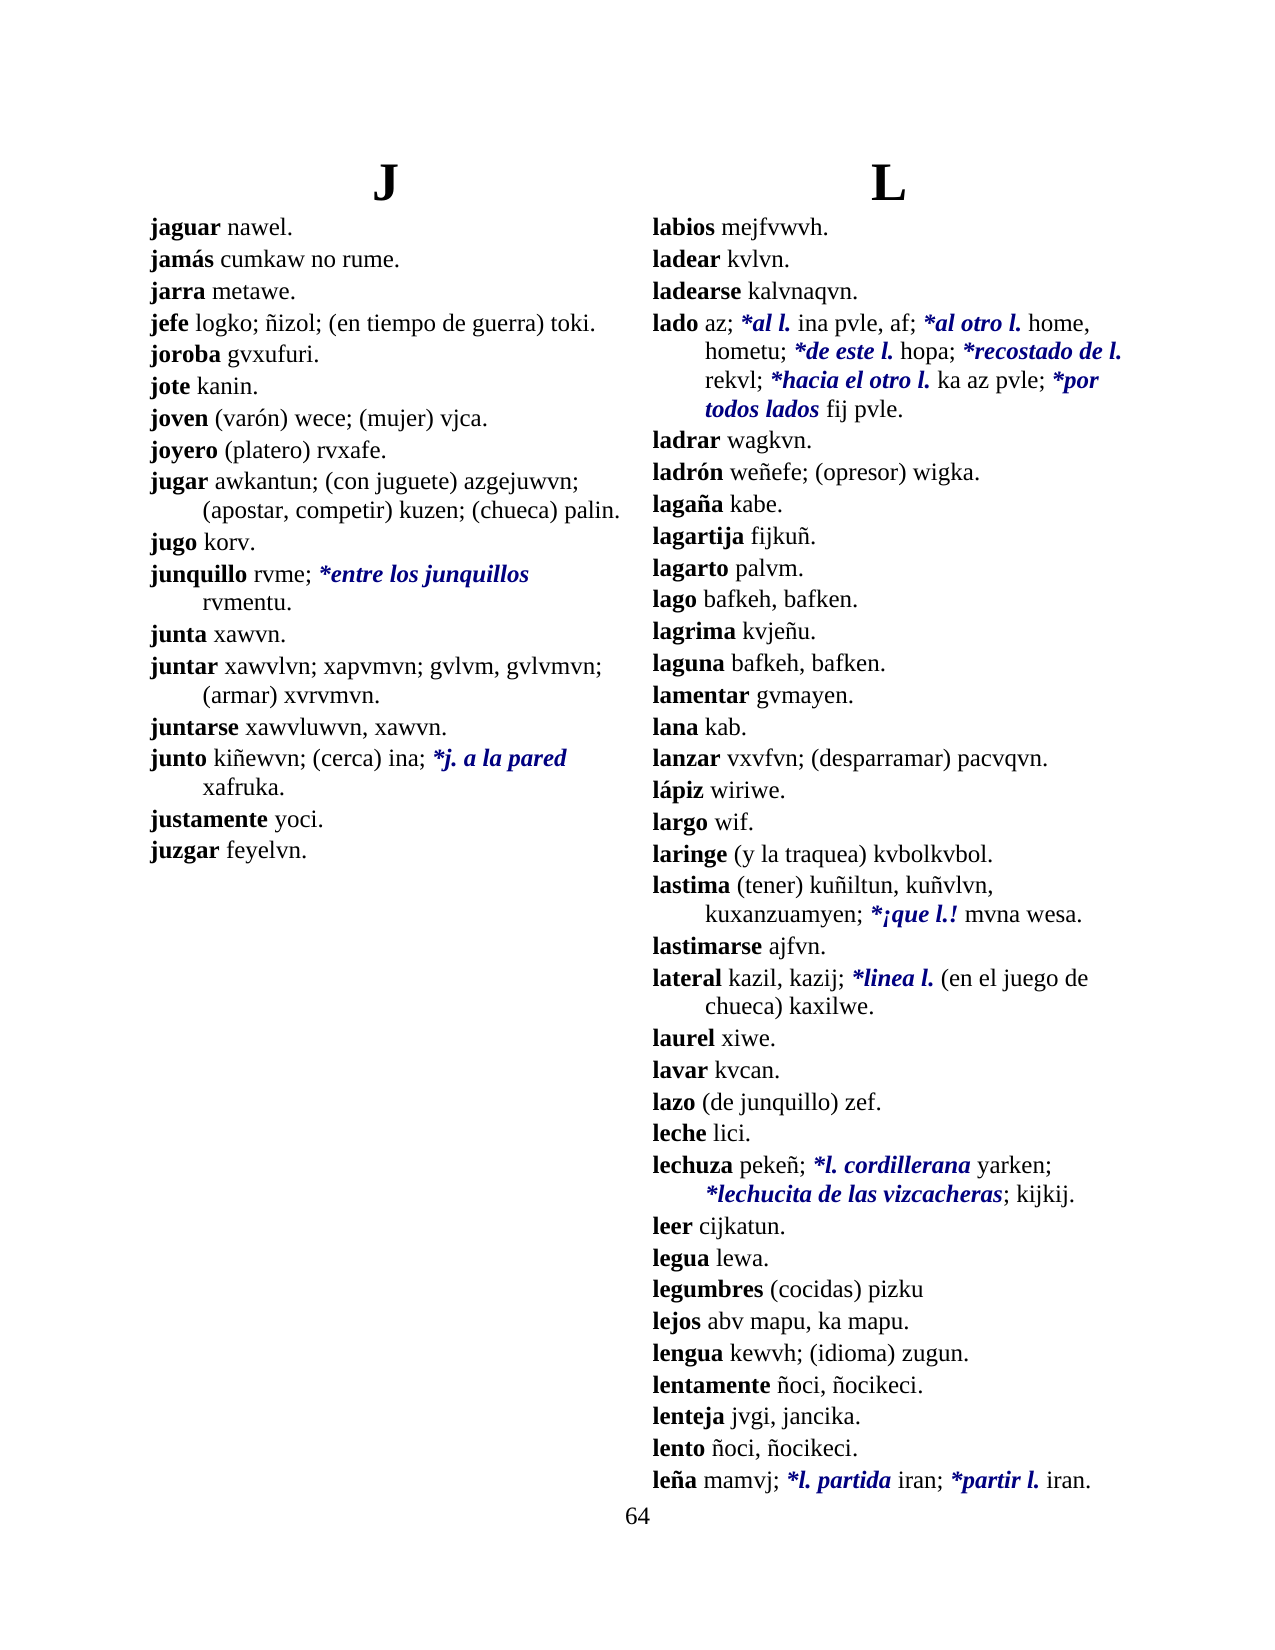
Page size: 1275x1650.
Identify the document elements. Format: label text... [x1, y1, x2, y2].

text lengua kewvh; (idioma) zugun. [652, 1338, 1125, 1367]
text lápiz wiriwe. [652, 775, 1125, 804]
text junquillo rvme; *entre los junquillos rvmentu. [150, 559, 622, 616]
text laringe (y la traquea) kvbolkvbol. [652, 839, 1125, 867]
text lastima (tener) kuñiltun, kuñvlvn, kuxanzuamyen; *¡que l.! mvna wesa. [652, 870, 1125, 928]
text lenteja jvgi, jancika. [652, 1401, 1125, 1430]
text lago bafkeh, bafken. [652, 584, 1125, 613]
text junta xawvn. [150, 619, 622, 648]
text juzgar feyelvn. [150, 836, 622, 864]
text juntar xawvlvn; xapvmvn; gvlvm, gvlvmvn; (armar) xvrvmvn. [150, 651, 622, 708]
text lazo (de junquillo) zef. [652, 1087, 1125, 1116]
text lateral kazil, kazij; *linea l. (en el juego de chueca) kaxilwe. [652, 963, 1125, 1020]
text largo wif. [652, 807, 1125, 836]
text lado az; *al l. ina pvle, af; *al otro l. home, hometu; *de este l. hopa; *recostado de l. rekvl; *hacia el otro l. ka az pvle; *por todos lados fij pvle. [652, 308, 1125, 423]
text juntarse xawvluwvn, xawvn. [150, 712, 622, 740]
text jugo korv. [150, 527, 622, 556]
text lastimarse ajfvn. [652, 931, 1125, 960]
text lejos abv mapu, ka mapu. [652, 1306, 1125, 1335]
text junto kiñewvn; (cerca) ina; *j. a la pared xafruka. [150, 743, 622, 801]
text leer cijkatun. [652, 1211, 1125, 1239]
text lagarto palvm. [652, 553, 1125, 581]
text ladrar wagkvn. [652, 426, 1125, 454]
text legua lewa. [652, 1243, 1125, 1271]
text lagrima kvjeñu. [652, 616, 1125, 645]
text labios mejfvwvh. [652, 212, 1125, 241]
subtitle J [150, 150, 622, 212]
text legumbres (cocidas) pizku [652, 1274, 1125, 1303]
text lento ñoci, ñocikeci. [652, 1433, 1125, 1462]
text lana kab. [652, 712, 1125, 740]
text lagartija fijkuñ. [652, 521, 1125, 550]
text lagaña kabe. [652, 489, 1125, 518]
text ladearse kalvnaqvn. [652, 276, 1125, 304]
text lanzar vxvfvn; (desparramar) pacvqvn. [652, 743, 1125, 772]
text laurel xiwe. [652, 1023, 1125, 1052]
text joyero (platero) rvxafe. [150, 435, 622, 463]
text lamentar gvmayen. [652, 680, 1125, 708]
text lechuza pekeñ; *l. cordillerana yarken; *lechucita de las vizcacheras; kijkij. [652, 1150, 1125, 1208]
text ladrón weñefe; (opresor) wigka. [652, 457, 1125, 486]
text leche lici. [652, 1118, 1125, 1147]
text jefe logko; ñizol; (en tiempo de guerra) toki. [150, 308, 622, 336]
text jaguar nawel. [150, 212, 622, 241]
text joven (varón) wece; (mujer) vjca. [150, 403, 622, 432]
text jugar awkantun; (con juguete) azgejuwvn; (apostar, competir) kuzen; (chueca) palin. [150, 466, 622, 524]
text joroba gvxufuri. [150, 339, 622, 368]
subtitle L [652, 150, 1125, 212]
text ladear kvlvn. [652, 244, 1125, 273]
text laguna bafkeh, bafken. [652, 648, 1125, 677]
text jarra metawe. [150, 276, 622, 304]
text jote kanin. [150, 371, 622, 400]
text leña mamvj; *l. partida iran; *partir l. iran. [652, 1465, 1125, 1494]
text justamente yoci. [150, 804, 622, 833]
text lavar kvcan. [652, 1055, 1125, 1084]
text lentamente ñoci, ñocikeci. [652, 1370, 1125, 1398]
text jamás cumkaw no rume. [150, 244, 622, 273]
